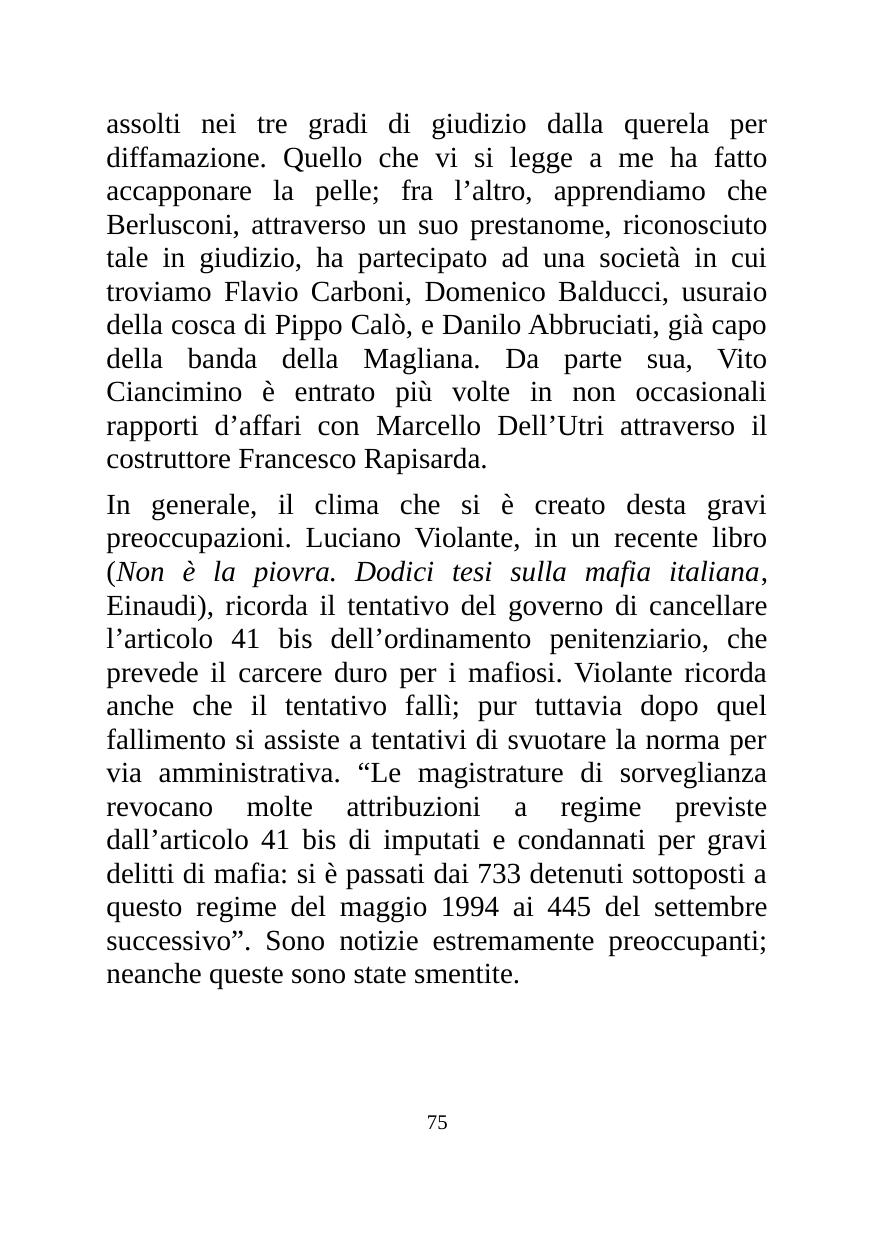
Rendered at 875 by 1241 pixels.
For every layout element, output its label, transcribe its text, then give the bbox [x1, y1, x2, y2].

text In generale, il clima che si è creato desta gravi preoccupazioni. Luciano Violante, in un recente libro (Non è la piovra. Dodici tesi sulla mafia italiana, Einaudi), ricorda il tentativo del governo di cancellare l’articolo 41 bis dell’ordinamento penitenziario, che prevede il carcere duro per i mafiosi. Violante ricorda anche che il tentativo fallì; pur tuttavia dopo quel fallimento si assiste a tentativi di svuotare la norma per via amministrativa. “Le magistrature di sorveglianza revocano molte attribuzioni a regime previste dall’articolo 41 bis di imputati e condannati per gravi delitti di mafia: si è passati dai 733 detenuti sottoposti a questo regime del maggio 1994 ai 445 del settembre successivo”. Sono notizie estremamente preoccupanti; neanche queste sono state smentite. [106, 487, 768, 990]
text assolti nei tre gradi di giudizio dalla querela per diffamazione. Quello che vi si legge a me ha fatto accapponare la pelle; fra l’altro, apprendiamo che Berlusconi, attraverso un suo prestanome, riconosciuto tale in giudizio, ha partecipato ad una società in cui troviamo Flavio Carboni, Domenico Balducci, usuraio della cosca di Pippo Calò, e Danilo Abbruciati, già capo della banda della Magliana. Da parte sua, Vito Ciancimino è entrato più volte in non occasionali rapporti d’affari con Marcello Dell’Utri attraverso il costruttore Francesco Rapisarda. [106, 106, 768, 475]
